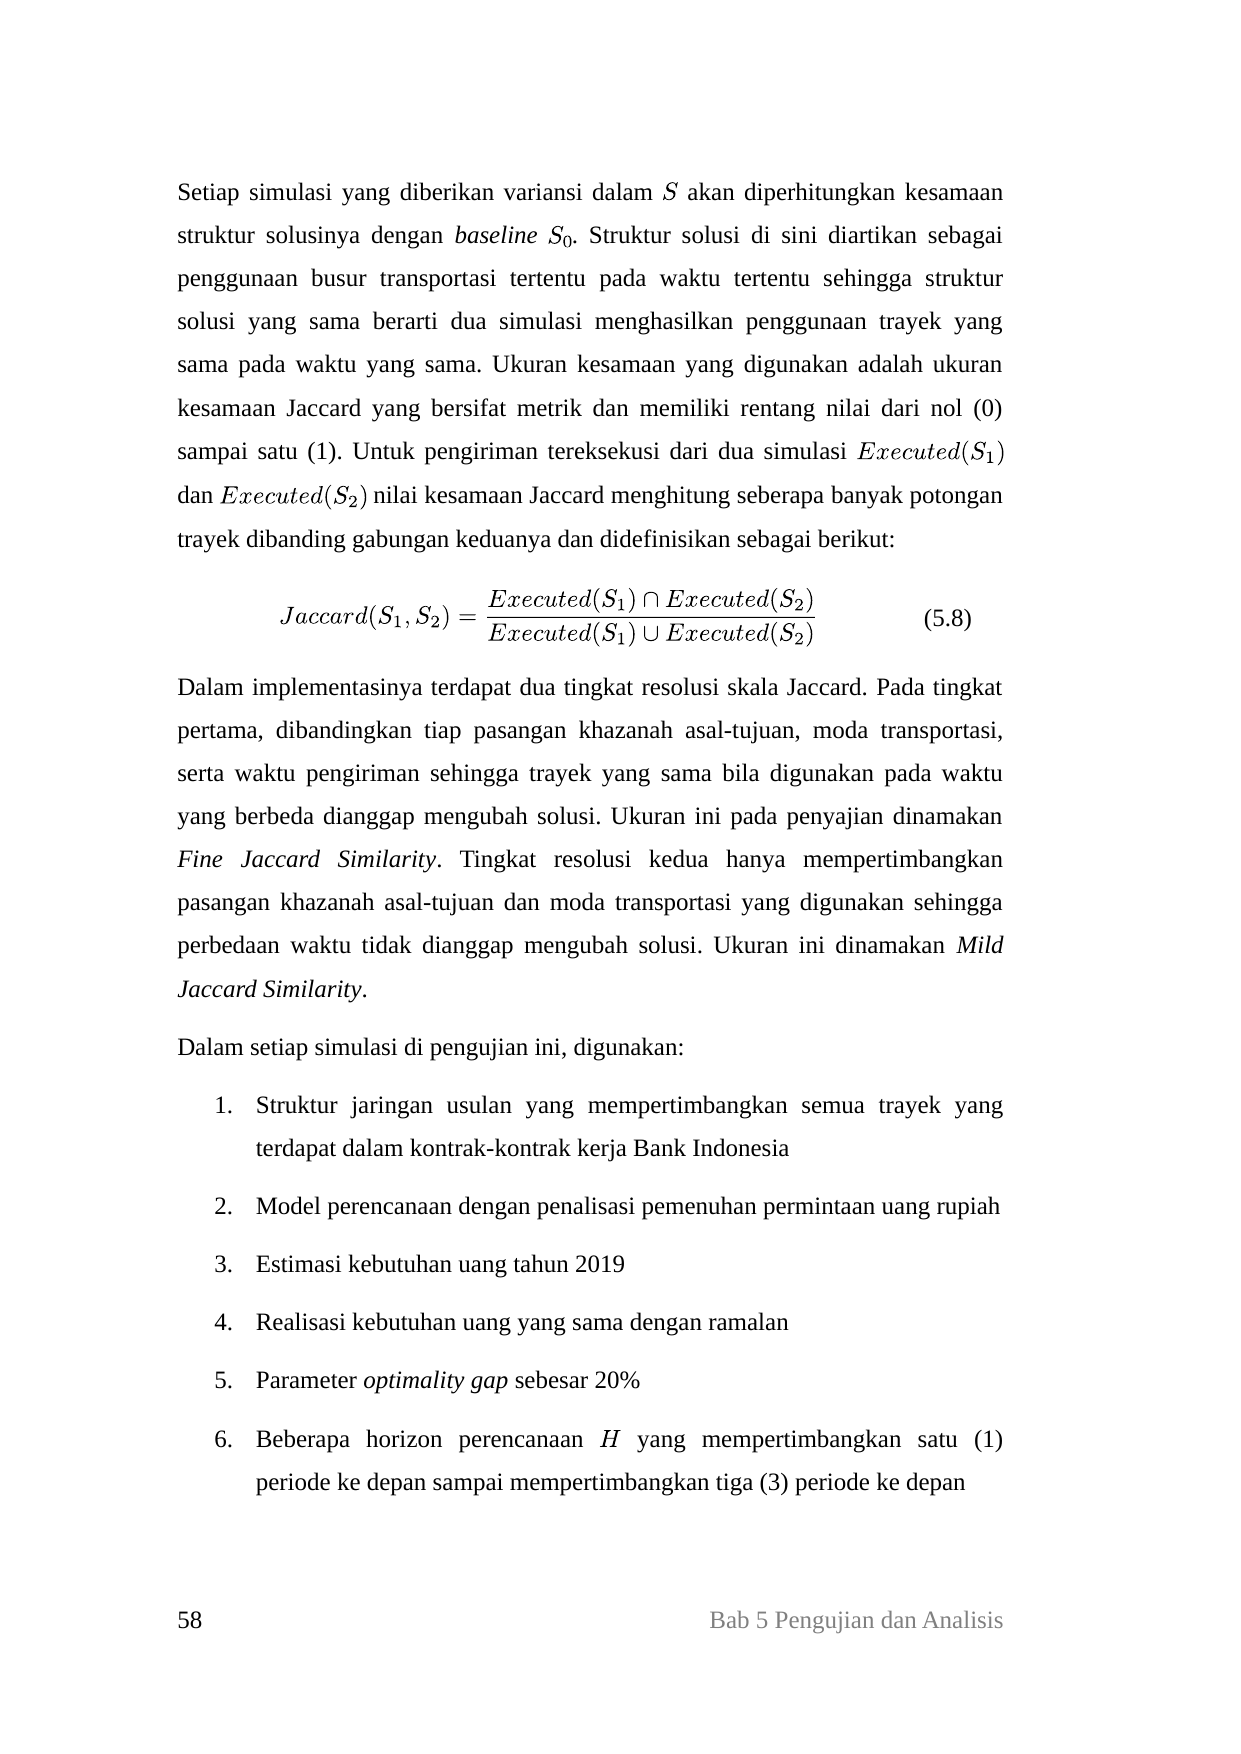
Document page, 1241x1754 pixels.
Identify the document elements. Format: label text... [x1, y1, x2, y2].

text Setiap simulasi yang diberikan variansi dalam akan diperhitungkan kesamaan struktur solusinya dengan baseline . Struktur solusi di sini diartikan sebagai penggunaan busur transportasi tertentu pada waktu tertentu sehingga struktur solusi yang sama berarti dua simulasi menghasilkan penggunaan trayek yang sama pada waktu yang sama. Ukuran kesamaan yang digunakan adalah ukuran kesamaan Jaccard yang bersifat metrik dan memiliki rentang nilai dari nol (0) sampai satu (1). Untuk pengiriman tereksekusi dari dua simulasi dan nilai kesamaan Jaccard menghitung seberapa banyak potongan trayek dibanding gabungan keduanya dan didefinisikan sebagai berikut: [177, 177, 1003, 553]
table_header [177, 582, 918, 657]
text Dalam setiap simulasi di pengujian ini, digunakan: [177, 1032, 1003, 1061]
list Realisasi kebutuhan uang yang sama dengan ramalan [214, 1307, 1003, 1336]
list Beberapa horizon perencanaan yang mempertimbangkan satu (1) periode ke depan sampai mempertimbangkan tiga (3) periode ke depan [214, 1424, 1003, 1496]
list Struktur jaringan usulan yang mempertimbangkan semua trayek yang terdapat dalam kontrak-kontrak kerja Bank Indonesia [214, 1090, 1003, 1162]
list Model perencanaan dengan penalisasi pemenuhan permintaan uang rupiah [214, 1191, 1003, 1220]
table_header (5.8) [918, 582, 1003, 657]
list Estimasi kebutuhan uang tahun 2019 [214, 1249, 1003, 1278]
text Dalam implementasinya terdapat dua tingkat resolusi skala Jaccard. Pada tingkat pertama, dibandingkan tiap pasangan khazanah asal-tujuan, moda transportasi, serta waktu pengiriman sehingga trayek yang sama bila digunakan pada waktu yang berbeda dianggap mengubah solusi. Ukuran ini pada penyajian dinamakan Fine Jaccard Similarity. Tingkat resolusi kedua hanya mempertimbangkan pasangan khazanah asal-tujuan dan moda transportasi yang digunakan sehingga perbedaan waktu tidak dianggap mengubah solusi. Ukuran ini dinamakan Mild Jaccard Similarity. [177, 672, 1003, 1002]
list Parameter optimality gap sebesar 20% [214, 1366, 1003, 1394]
